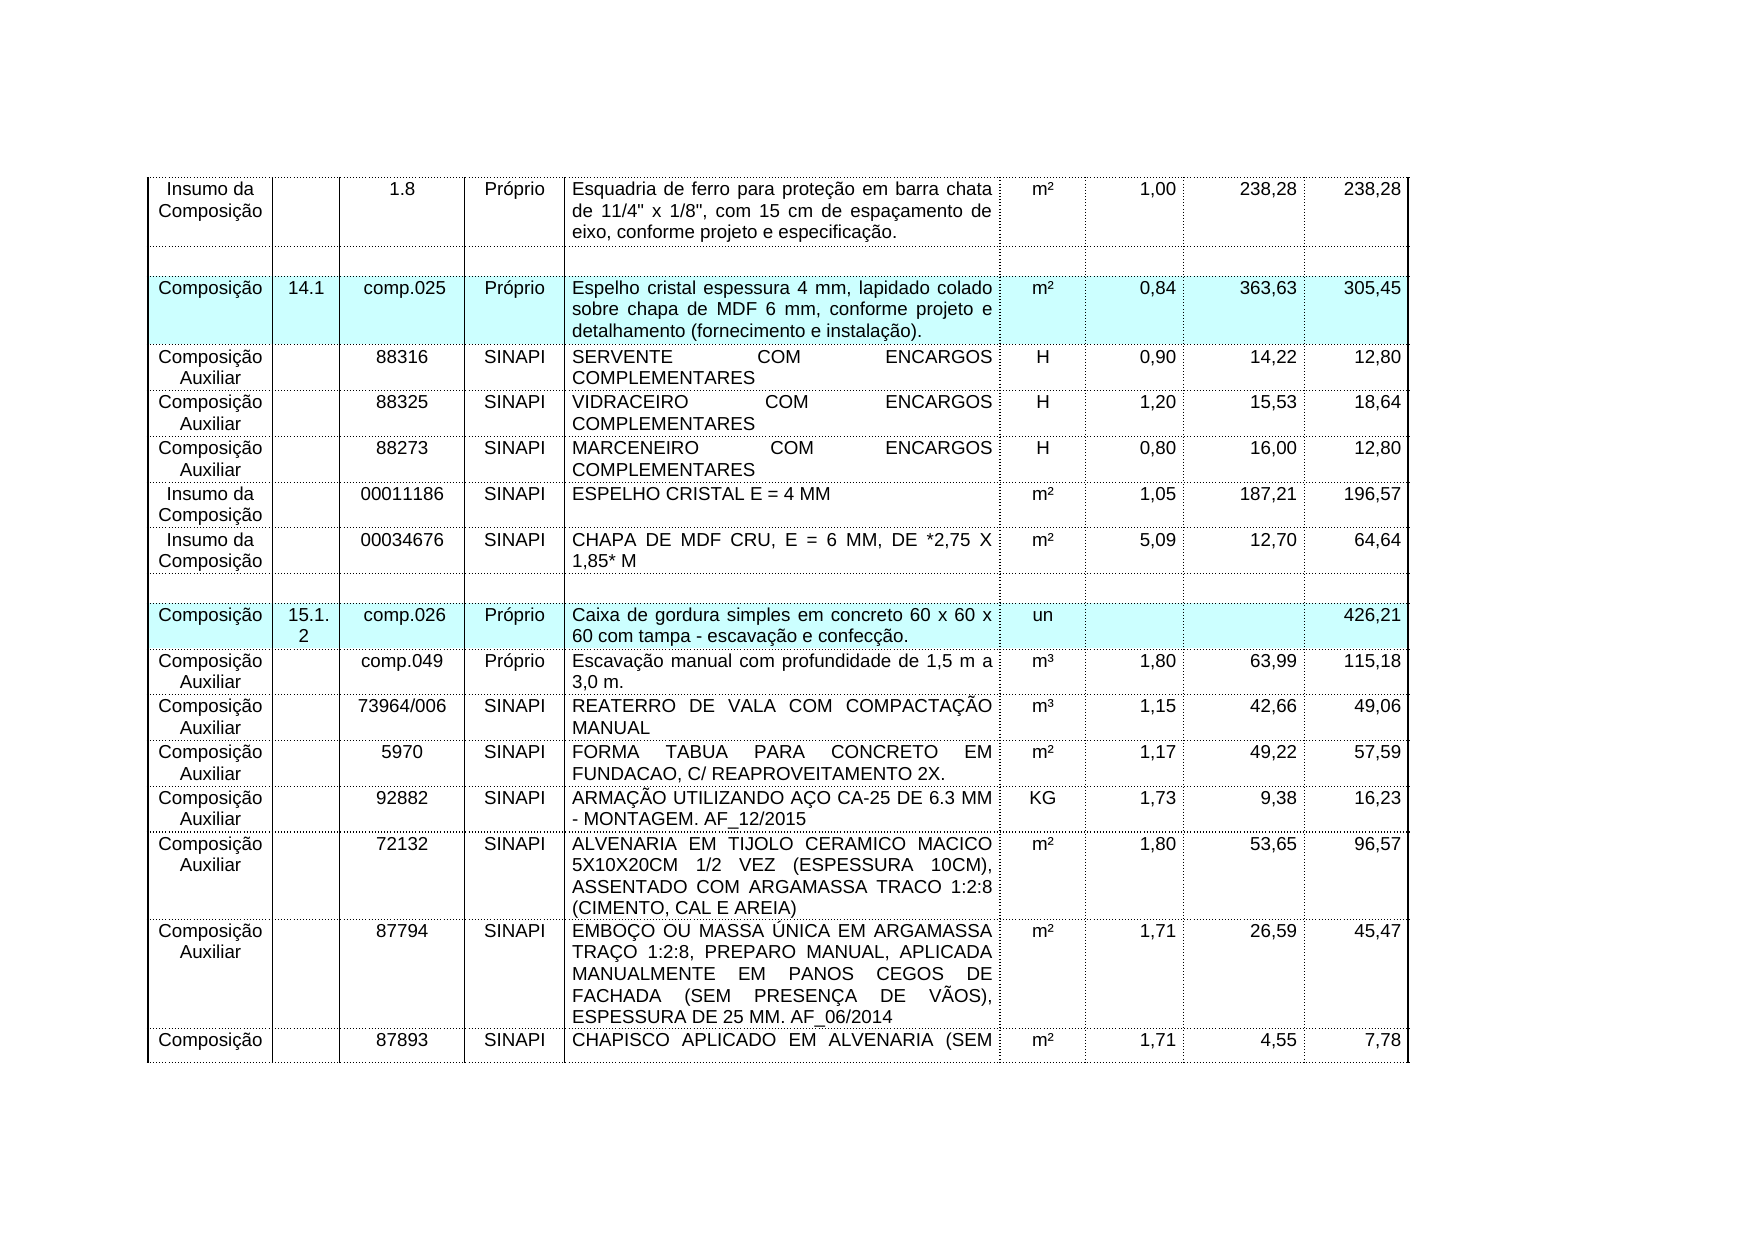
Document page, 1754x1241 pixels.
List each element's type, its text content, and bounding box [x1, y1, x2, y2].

table_cell Composição Auxiliar [149, 740, 272, 786]
table_cell 0,80 [1085, 436, 1183, 482]
table_cell [1183, 246, 1304, 276]
table_cell 87794 [340, 919, 464, 1027]
table_cell 57,59 [1304, 740, 1407, 786]
table_cell Próprio [465, 177, 564, 246]
table_cell [1304, 573, 1407, 603]
table_cell SERVENTE COM ENCARGOS COMPLEMENTARES [565, 344, 1000, 390]
table_cell 42,66 [1183, 694, 1304, 740]
table_cell SINAPI [465, 344, 564, 390]
table_cell m² [1000, 276, 1085, 344]
table_cell SINAPI [465, 740, 564, 786]
table_cell [1000, 573, 1085, 603]
table_cell Composição Auxiliar [149, 694, 272, 740]
table_cell SINAPI [465, 786, 564, 831]
table_cell [340, 573, 464, 603]
table_cell 7,78 [1304, 1028, 1407, 1062]
table_cell [273, 177, 339, 246]
table_cell 45,47 [1304, 919, 1407, 1027]
table_cell comp.049 [340, 649, 464, 694]
table_cell comp.025 [340, 276, 464, 344]
table_cell KG [1000, 786, 1085, 831]
table_cell 115,18 [1304, 649, 1407, 694]
table_cell 73964/006 [340, 694, 464, 740]
table_cell [1183, 603, 1304, 648]
table_cell 1,00 [1085, 177, 1183, 246]
table_cell [149, 573, 272, 603]
table_cell 14.1 [273, 276, 339, 344]
table_cell m² [1000, 482, 1085, 527]
table_cell [273, 482, 339, 527]
table_cell 63,99 [1183, 649, 1304, 694]
table_cell SINAPI [465, 482, 564, 527]
table_cell m² [1000, 831, 1085, 919]
table_cell 187,21 [1183, 482, 1304, 527]
table_cell [465, 246, 564, 276]
table_cell 1,71 [1085, 919, 1183, 1027]
table_cell [149, 246, 272, 276]
table_cell 49,06 [1304, 694, 1407, 740]
table_cell [340, 246, 464, 276]
table_cell [1183, 573, 1304, 603]
table_cell 12,70 [1183, 527, 1304, 573]
table_cell 1,17 [1085, 740, 1183, 786]
table_cell [273, 649, 339, 694]
table_cell 4,55 [1183, 1028, 1304, 1062]
table_cell REATERRO DE VALA COM COMPACTAÇÃO MANUAL [565, 694, 1000, 740]
table_cell 305,45 [1304, 276, 1407, 344]
table_cell [273, 246, 339, 276]
table_cell CHAPA DE MDF CRU, E = 6 MM, DE *2,75 X 1,85* M [565, 527, 1000, 573]
table_cell comp.026 [340, 603, 464, 648]
table_cell SINAPI [465, 1028, 564, 1062]
table_cell Composição Auxiliar [149, 344, 272, 390]
table_cell [273, 919, 339, 1027]
table_cell [273, 344, 339, 390]
table_cell Composição Auxiliar [149, 649, 272, 694]
table_cell SINAPI [465, 694, 564, 740]
table_cell m³ [1000, 649, 1085, 694]
table_cell 88325 [340, 390, 464, 436]
table_cell 1,73 [1085, 786, 1183, 831]
table_cell 18,64 [1304, 390, 1407, 436]
table_cell m² [1000, 177, 1085, 246]
table_cell [465, 573, 564, 603]
table_cell 14,22 [1183, 344, 1304, 390]
table_cell un [1000, 603, 1085, 648]
table_cell 1,71 [1085, 1028, 1183, 1062]
table_cell [1304, 246, 1407, 276]
table_cell 16,00 [1183, 436, 1304, 482]
table_cell 00011186 [340, 482, 464, 527]
table_cell Espelho cristal espessura 4 mm, lapidado colado sobre chapa de MDF 6 mm, conforme projeto e detalhamento (fornecimento e instalação). [565, 276, 1000, 344]
table_cell 363,63 [1183, 276, 1304, 344]
table_cell SINAPI [465, 527, 564, 573]
table_cell 1.8 [340, 177, 464, 246]
table_cell 1,05 [1085, 482, 1183, 527]
table_cell Caixa de gordura simples em concreto 60 x 60 x 60 com tampa - escavação e confecção. [565, 603, 1000, 648]
table_cell [273, 740, 339, 786]
table_cell H [1000, 390, 1085, 436]
table_cell [273, 527, 339, 573]
table_cell H [1000, 344, 1085, 390]
table_cell Esquadria de ferro para proteção em barra chata de 11/4" x 1/8", com 15 cm de espaçamento de eixo, conforme projeto e especificação. [565, 177, 1000, 246]
table_cell [273, 573, 339, 603]
table_cell CHAPISCO APLICADO EM ALVENARIA (SEM [565, 1028, 1000, 1062]
table_cell [273, 786, 339, 831]
table_cell 00034676 [340, 527, 464, 573]
table_cell [565, 246, 1000, 276]
table_cell 1,20 [1085, 390, 1183, 436]
table_cell 96,57 [1304, 831, 1407, 919]
table_cell 88273 [340, 436, 464, 482]
table_cell [273, 390, 339, 436]
table_cell Insumo da Composição [149, 527, 272, 573]
table_cell H [1000, 436, 1085, 482]
table_cell Escavação manual com profundidade de 1,5 m a 3,0 m. [565, 649, 1000, 694]
table_cell Próprio [465, 649, 564, 694]
table_cell Composição Auxiliar [149, 436, 272, 482]
table_cell SINAPI [465, 831, 564, 919]
table_cell [273, 1028, 339, 1062]
table_cell Composição Auxiliar [149, 831, 272, 919]
table_cell m³ [1000, 694, 1085, 740]
table_cell ESPELHO CRISTAL E = 4 MM [565, 482, 1000, 527]
table_cell 16,23 [1304, 786, 1407, 831]
table_cell Composição Auxiliar [149, 919, 272, 1027]
table_cell ALVENARIA EM TIJOLO CERAMICO MACICO 5X10X20CM 1/2 VEZ (ESPESSURA 10CM), ASSENTADO COM ARGAMASSA TRACO 1:2:8 (CIMENTO, CAL E AREIA) [565, 831, 1000, 919]
table_cell Composição Auxiliar [149, 786, 272, 831]
table_cell 426,21 [1304, 603, 1407, 648]
table_cell m² [1000, 1028, 1085, 1062]
table_cell 15,53 [1183, 390, 1304, 436]
table_cell [1085, 246, 1183, 276]
table_cell MARCENEIRO COM ENCARGOS COMPLEMENTARES [565, 436, 1000, 482]
table_cell 196,57 [1304, 482, 1407, 527]
table_cell 1,15 [1085, 694, 1183, 740]
table_cell 92882 [340, 786, 464, 831]
table_cell 0,90 [1085, 344, 1183, 390]
table_cell 88316 [340, 344, 464, 390]
table_cell 12,80 [1304, 344, 1407, 390]
table_cell 53,65 [1183, 831, 1304, 919]
table_cell 26,59 [1183, 919, 1304, 1027]
table_cell [273, 694, 339, 740]
table_cell [273, 831, 339, 919]
table_cell [1085, 573, 1183, 603]
table_cell 1,80 [1085, 831, 1183, 919]
table_cell m² [1000, 919, 1085, 1027]
table_cell SINAPI [465, 919, 564, 1027]
table_cell 5,09 [1085, 527, 1183, 573]
table_cell 238,28 [1183, 177, 1304, 246]
table_cell 87893 [340, 1028, 464, 1062]
table_cell 72132 [340, 831, 464, 919]
table_cell [565, 573, 1000, 603]
table_cell Insumo da Composição [149, 177, 272, 246]
table_cell 12,80 [1304, 436, 1407, 482]
table_cell ARMAÇÃO UTILIZANDO AÇO CA-25 DE 6.3 MM - MONTAGEM. AF_12/2015 [565, 786, 1000, 831]
table_cell Composição [149, 603, 272, 648]
table_cell SINAPI [465, 436, 564, 482]
table_cell FORMA TABUA PARA CONCRETO EM FUNDACAO, C/ REAPROVEITAMENTO 2X. [565, 740, 1000, 786]
table_cell Próprio [465, 276, 564, 344]
table_cell 49,22 [1183, 740, 1304, 786]
table_cell m² [1000, 527, 1085, 573]
table_cell EMBOÇO OU MASSA ÚNICA EM ARGAMASSA TRAÇO 1:2:8, PREPARO MANUAL, APLICADA MANUALMENTE EM PANOS CEGOS DE FACHADA (SEM PRESENÇA DE VÃOS), ESPESSURA DE 25 MM. AF_06/2014 [565, 919, 1000, 1027]
table_cell VIDRACEIRO COM ENCARGOS COMPLEMENTARES [565, 390, 1000, 436]
table_cell 9,38 [1183, 786, 1304, 831]
table_cell 15.1.2 [273, 603, 339, 648]
table_cell [273, 436, 339, 482]
table_cell 238,28 [1304, 177, 1407, 246]
table_cell Composição [149, 276, 272, 344]
table_cell Composição [149, 1028, 272, 1062]
table_cell m² [1000, 740, 1085, 786]
table_cell [1085, 603, 1183, 648]
table_cell Composição Auxiliar [149, 390, 272, 436]
table_cell Insumo da Composição [149, 482, 272, 527]
table_cell [1000, 246, 1085, 276]
table_cell 64,64 [1304, 527, 1407, 573]
table_cell Próprio [465, 603, 564, 648]
table_cell 0,84 [1085, 276, 1183, 344]
table_cell 1,80 [1085, 649, 1183, 694]
table_cell SINAPI [465, 390, 564, 436]
table_cell 5970 [340, 740, 464, 786]
